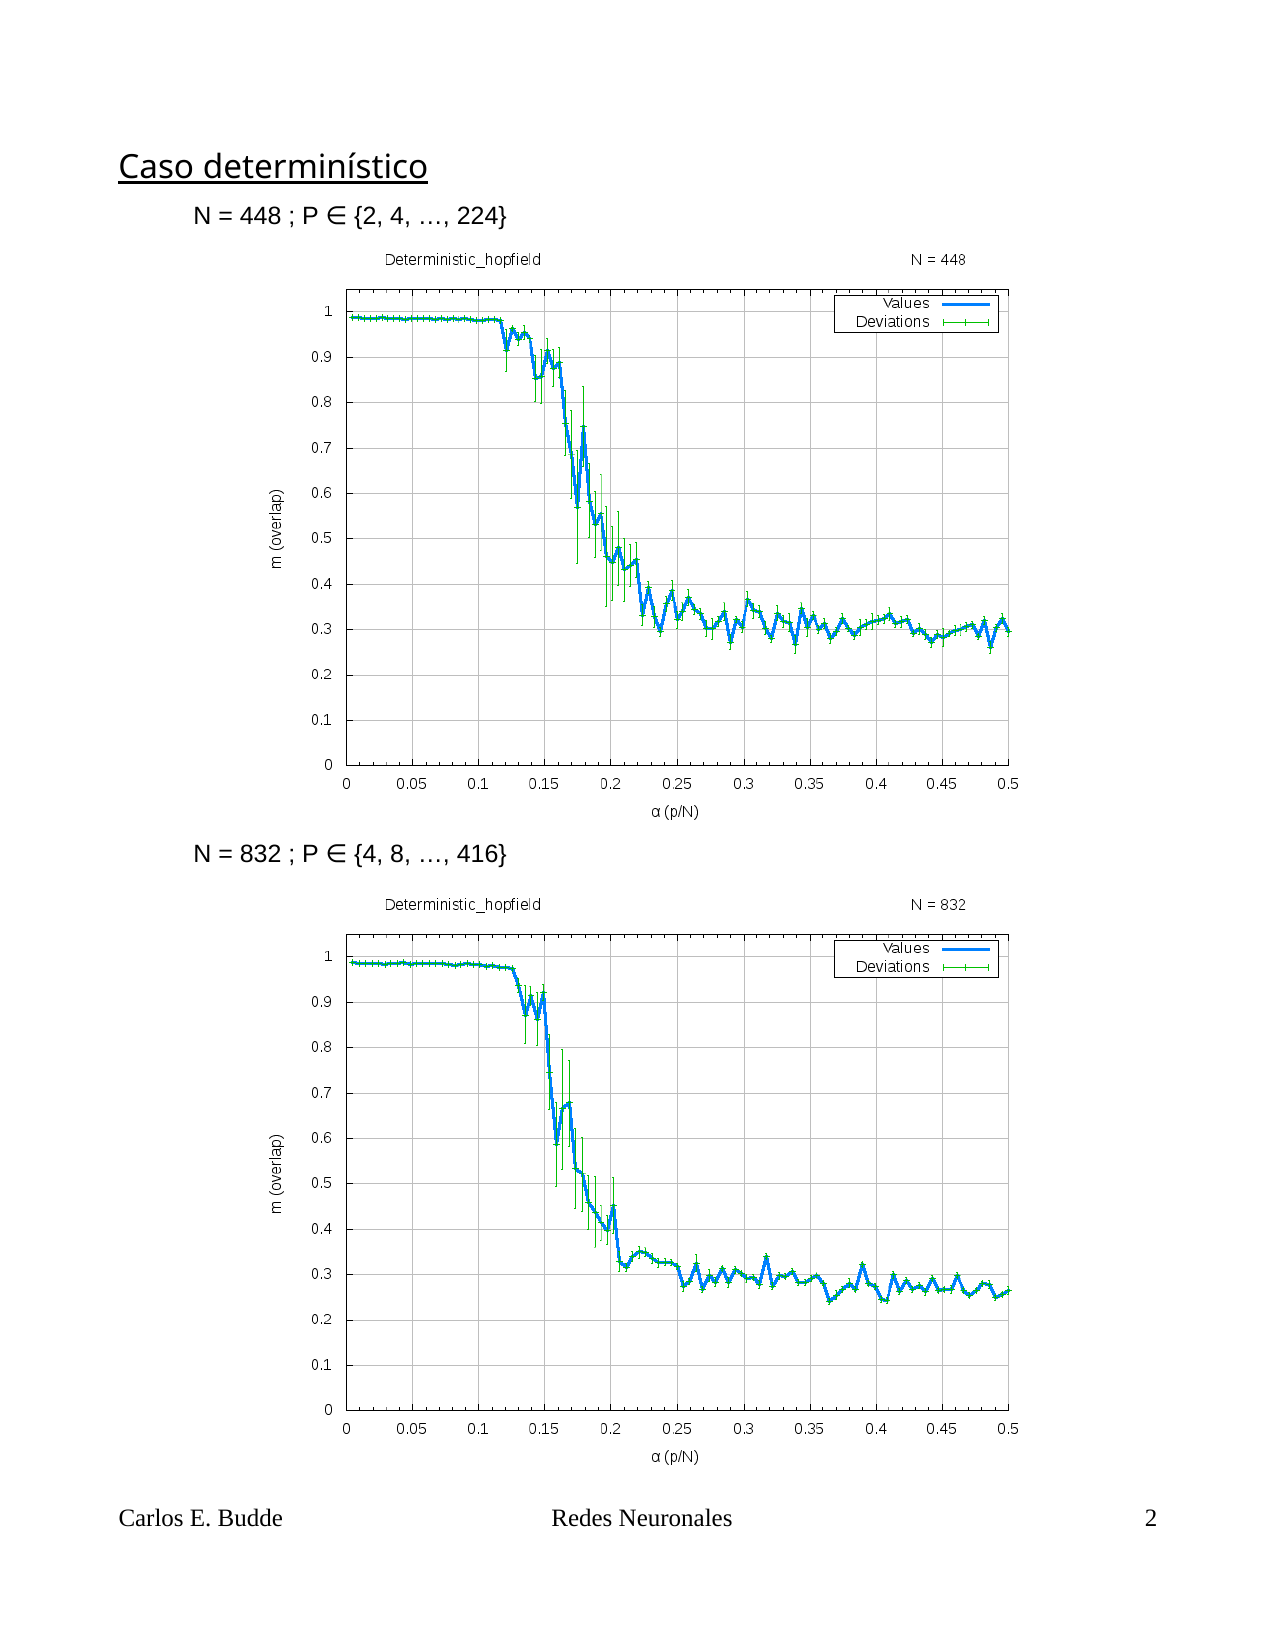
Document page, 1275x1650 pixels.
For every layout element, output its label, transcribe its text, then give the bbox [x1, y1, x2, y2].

picture [243, 878, 1032, 1470]
text N = 448 ; P ∈ {2, 4, …, 224} [118, 201, 1157, 230]
picture [243, 233, 1032, 825]
subtitle Caso determinístico [118, 143, 1157, 188]
text N = 832 ; P ∈ {4, 8, …, 416} [118, 825, 1157, 867]
